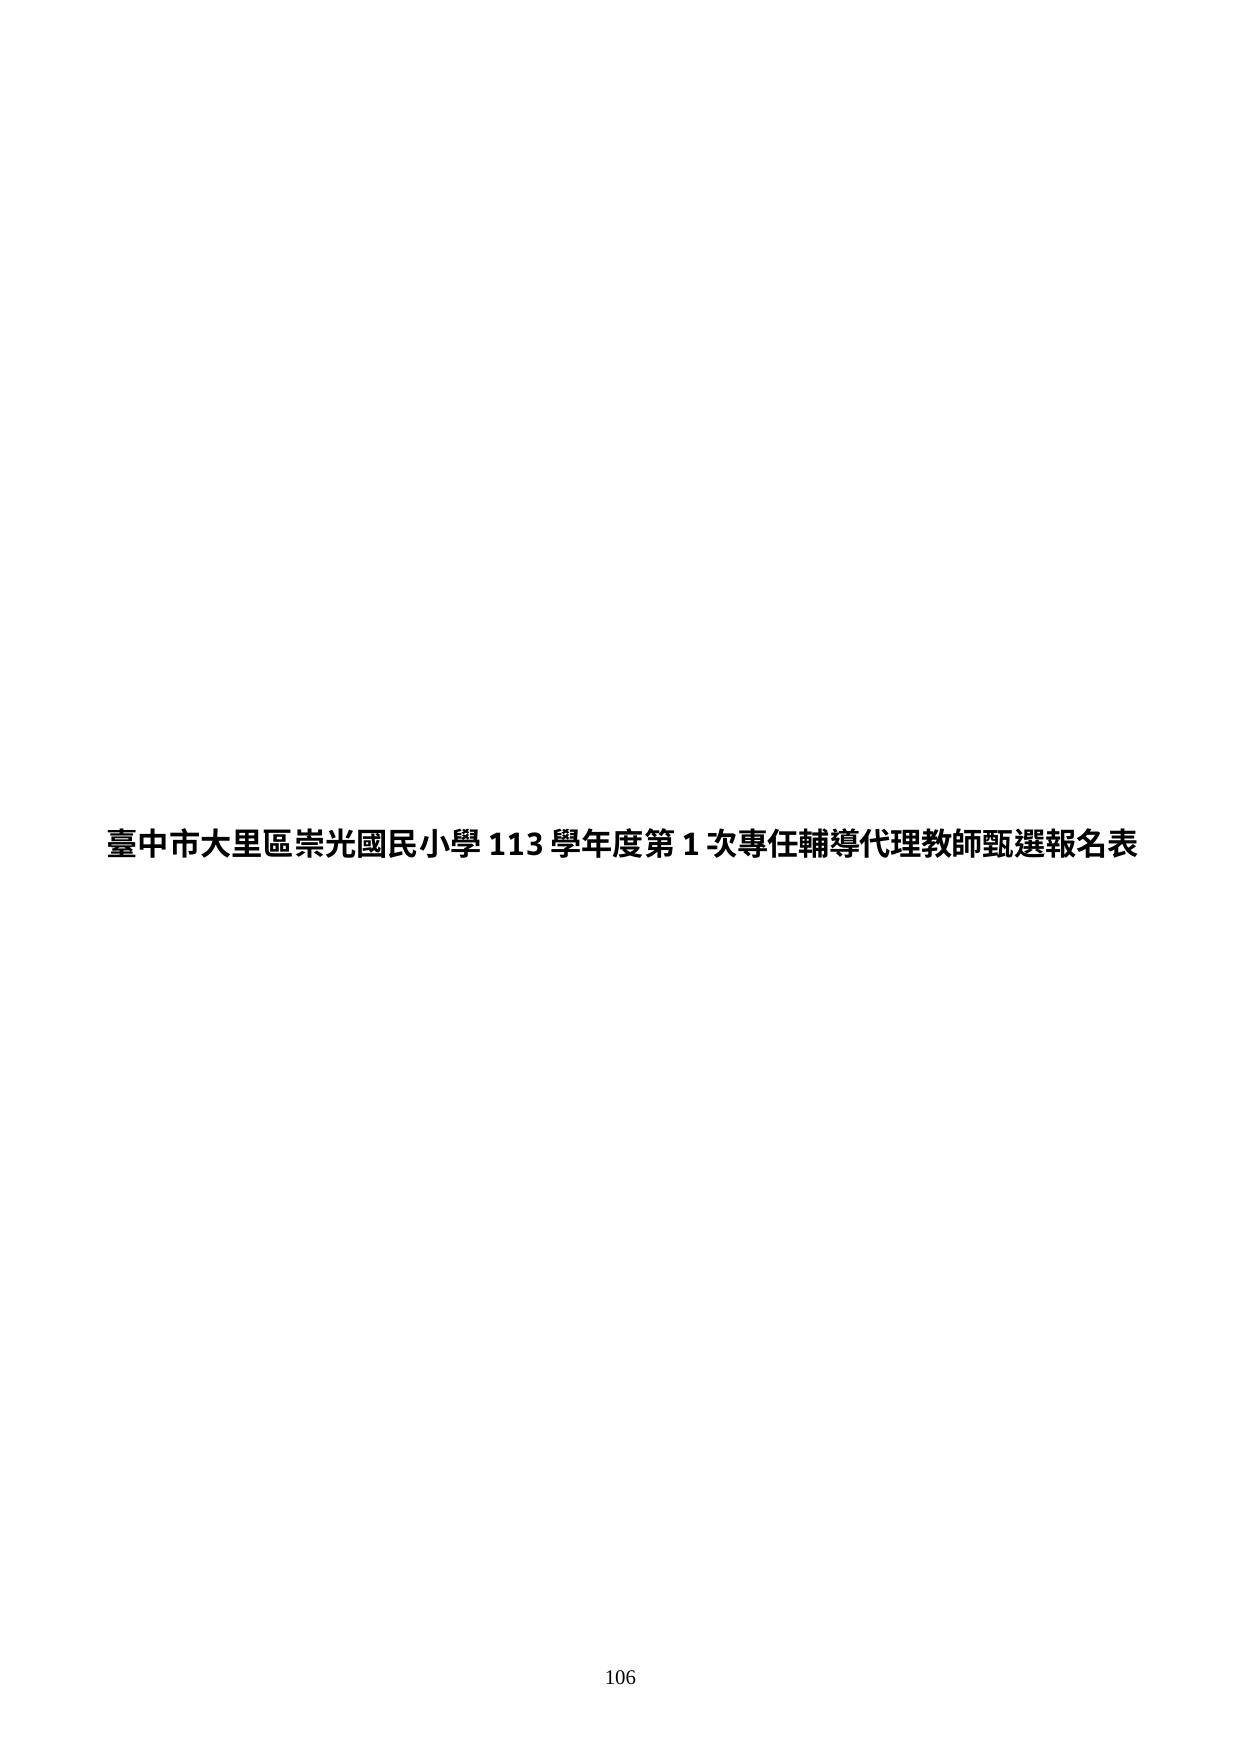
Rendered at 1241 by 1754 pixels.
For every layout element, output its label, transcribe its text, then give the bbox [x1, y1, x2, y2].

text 臺中市大里區崇光國民小學113學年度第1次專任輔導代理教師甄選報名表 [106, 800, 1155, 862]
